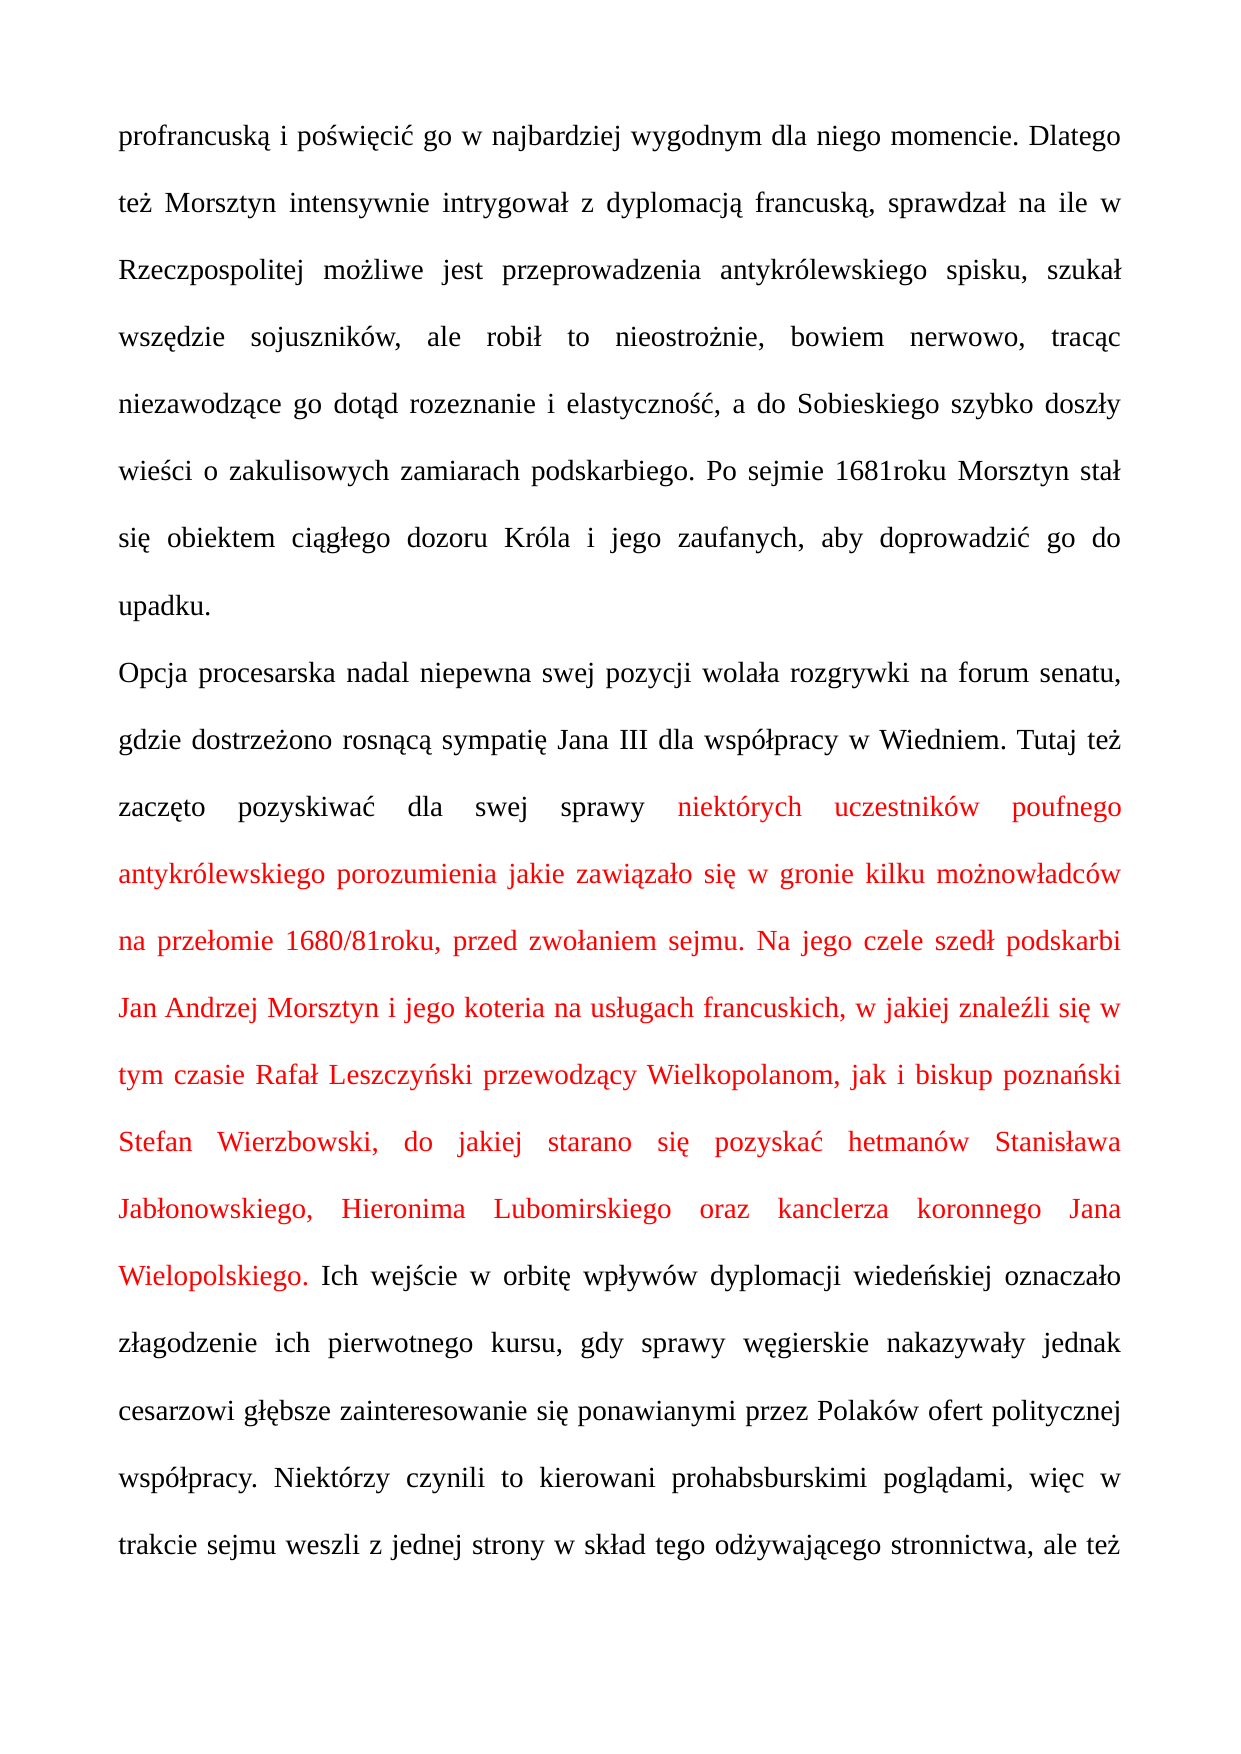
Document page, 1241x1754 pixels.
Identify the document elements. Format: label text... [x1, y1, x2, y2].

text profrancuską i poświęcić go w najbardziej wygodnym dla niego momencie. Dlatego też Morsztyn intensywnie intrygował z dyplomacją francuską, sprawdzał na ile w Rzeczpospolitej możliwe jest przeprowadzenia antykrólewskiego spisku, szukał wszędzie sojuszników, ale robił to nieostrożnie, bowiem nerwowo, tracąc niezawodzące go dotąd rozeznanie i elastyczność, a do Sobieskiego szybko doszły wieści o zakulisowych zamiarach podskarbiego. Po sejmie 1681roku Morsztyn stał się obiektem ciągłego dozoru Króla i jego zaufanych, aby doprowadzić go do upadku. [118, 118, 1122, 621]
text Opcja procesarska nadal niepewna swej pozycji wolała rozgrywki na forum senatu, gdzie dostrzeżono rosnącą sympatię Jana III dla współpracy w Wiedniem. Tutaj też zaczęto pozyskiwać dla swej sprawy niektórych uczestników poufnego antykrólewskiego porozumienia jakie zawiązało się w gronie kilku możnowładców na przełomie 1680/81roku, przed zwołaniem sejmu. Na jego czele szedł podskarbi Jan Andrzej Morsztyn i jego koteria na usługach francuskich, w jakiej znaleźli się w tym czasie Rafał Leszczyński przewodzący Wielkopolanom, jak i biskup poznański Stefan Wierzbowski, do jakiej starano się pozyskać hetmanów Stanisława Jabłonowskiego, Hieronima Lubomirskiego oraz kanclerza koronnego Jana Wielopolskiego. Ich wejście w orbitę wpływów dyplomacji wiedeńskiej oznaczało złagodzenie ich pierwotnego kursu, gdy sprawy węgierskie nakazywały jednak cesarzowi głębsze zainteresowanie się ponawianymi przez Polaków ofert politycznej współpracy. Niektórzy czynili to kierowani prohabsburskimi poglądami, więc w trakcie sejmu weszli z jednej strony w skład tego odżywającego stronnictwa, ale też [118, 655, 1122, 1560]
